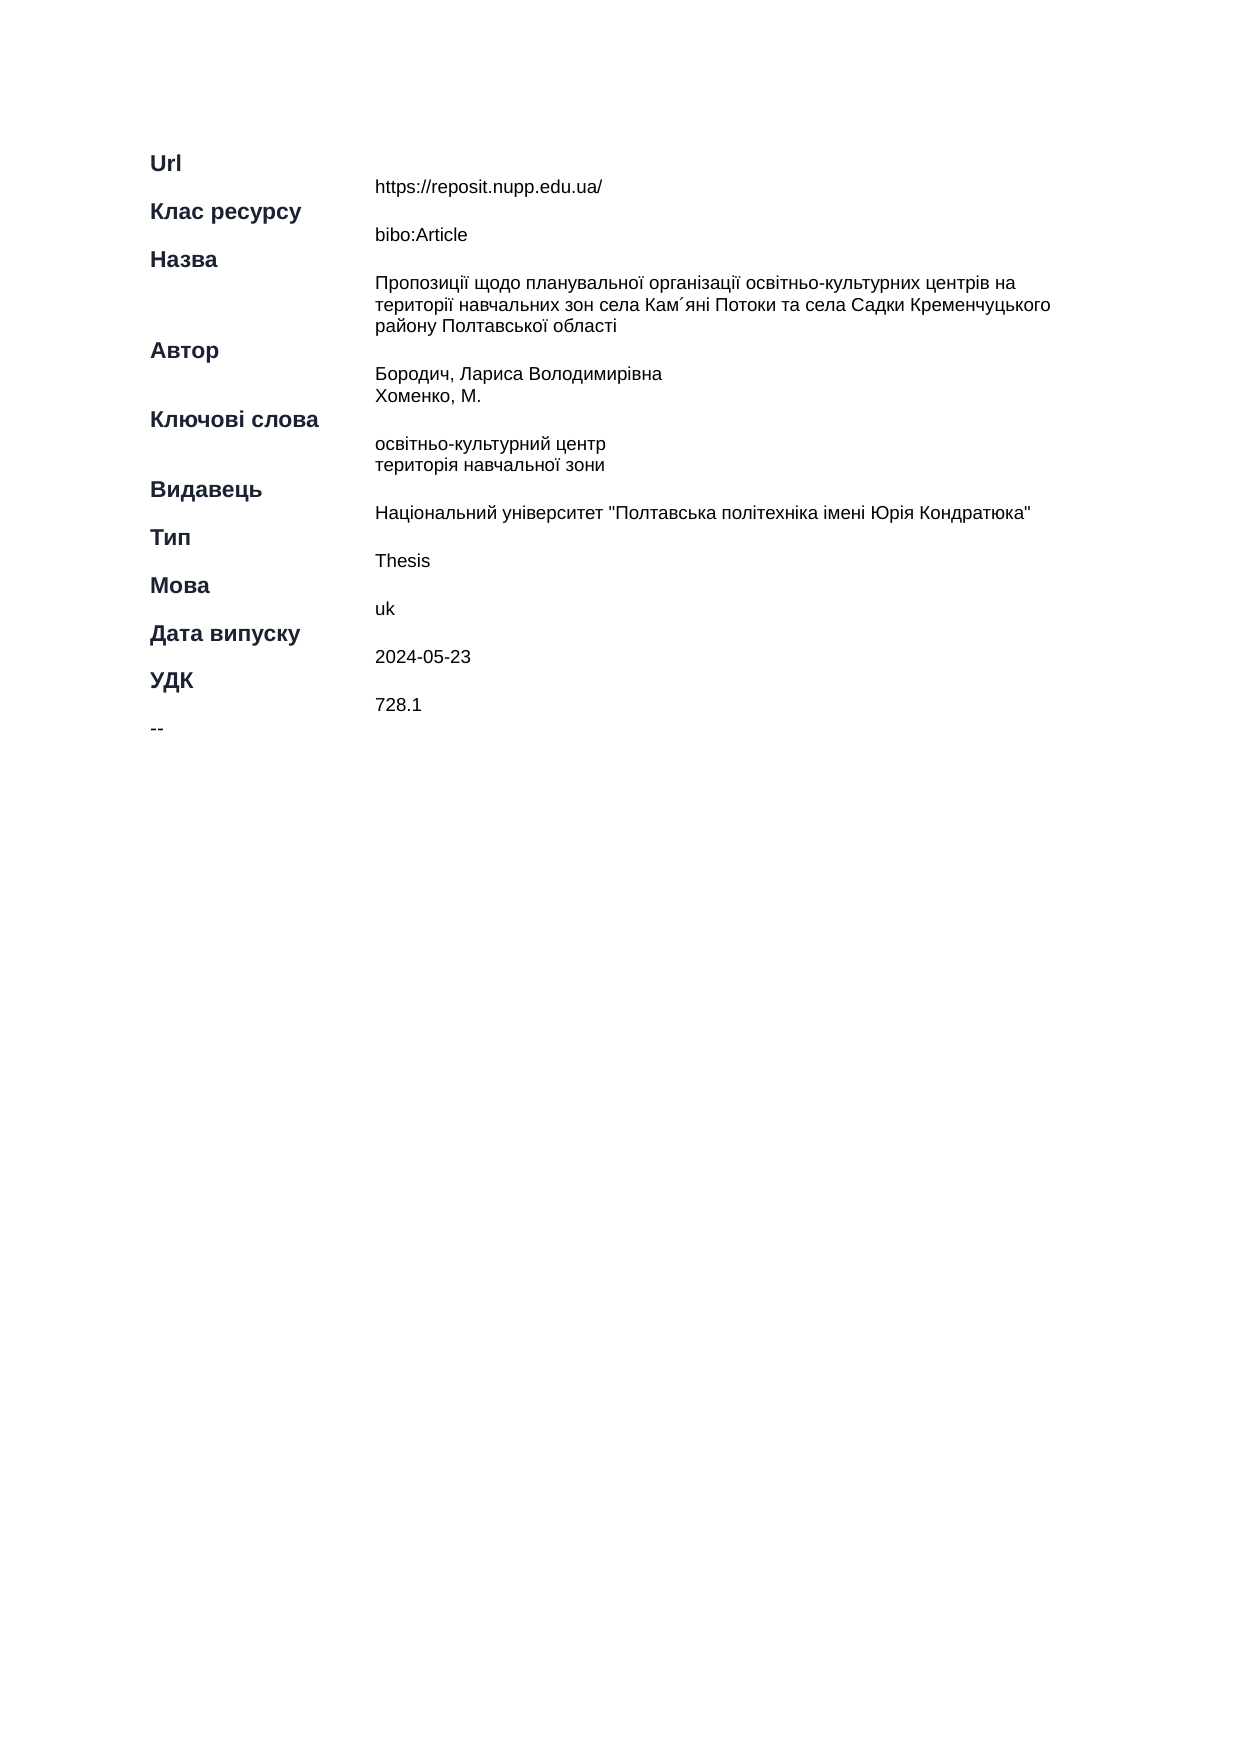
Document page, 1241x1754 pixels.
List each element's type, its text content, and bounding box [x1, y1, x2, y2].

text 2024-05-23 [375, 646, 1090, 667]
text uk [375, 598, 1090, 619]
text Видавець [150, 476, 1090, 502]
text bibo:Article [375, 224, 1090, 246]
text Мова [150, 572, 1090, 598]
text УДК [150, 667, 1090, 694]
text Хоменко, М. [375, 385, 1090, 406]
text Thesis [375, 550, 1090, 572]
text Клас ресурсу [150, 198, 1090, 224]
text Пропозиції щодо планувальної організації освітньо-культурних центрів на території навчальних зон села Кам´яні Потоки та села Садки Кременчуцького району Полтавської області [375, 272, 1090, 337]
text Автор [150, 337, 1090, 363]
text Національний університет "Полтавська політехніка імені Юрія Кондратюка" [375, 502, 1090, 524]
text Бородич, Лариса Володимирівна [375, 363, 1090, 385]
text освітньо-культурний центр [375, 433, 1090, 454]
text -- [150, 715, 1090, 739]
text 728.1 [375, 694, 1090, 715]
text Назва [150, 246, 1090, 272]
text територія навчальної зони [375, 454, 1090, 476]
text Url [150, 150, 1090, 176]
text https://reposit.nupp.edu.ua/ [375, 176, 1090, 198]
text Тип [150, 524, 1090, 550]
text Дата випуску [150, 619, 1090, 646]
text Ключові слова [150, 406, 1090, 433]
